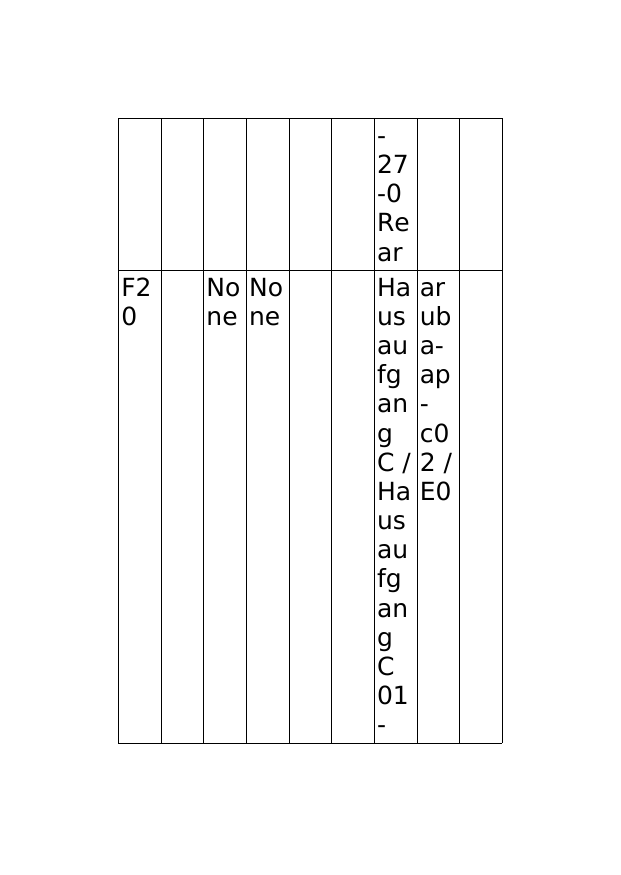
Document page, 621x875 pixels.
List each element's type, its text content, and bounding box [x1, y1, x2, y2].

table_cell [290, 119, 331, 270]
table_cell [290, 271, 331, 742]
table_cell [247, 119, 289, 270]
table_cell F20 [119, 271, 161, 742]
table_cell Hausaufgang C / Hausaufgang C 01- [375, 271, 417, 742]
table_cell [162, 271, 203, 742]
table_cell [332, 271, 374, 742]
table_cell None [204, 271, 246, 742]
table_cell aruba-ap-c02 / E0 [418, 271, 459, 742]
table_cell [162, 119, 203, 270]
table_cell [204, 119, 246, 270]
table_cell [332, 119, 374, 270]
table_cell [460, 119, 502, 270]
table_cell 27-0 Rear [375, 119, 417, 270]
table_cell [460, 271, 502, 742]
table_cell None [247, 271, 289, 742]
table_cell [418, 119, 459, 270]
table_cell [119, 119, 161, 270]
